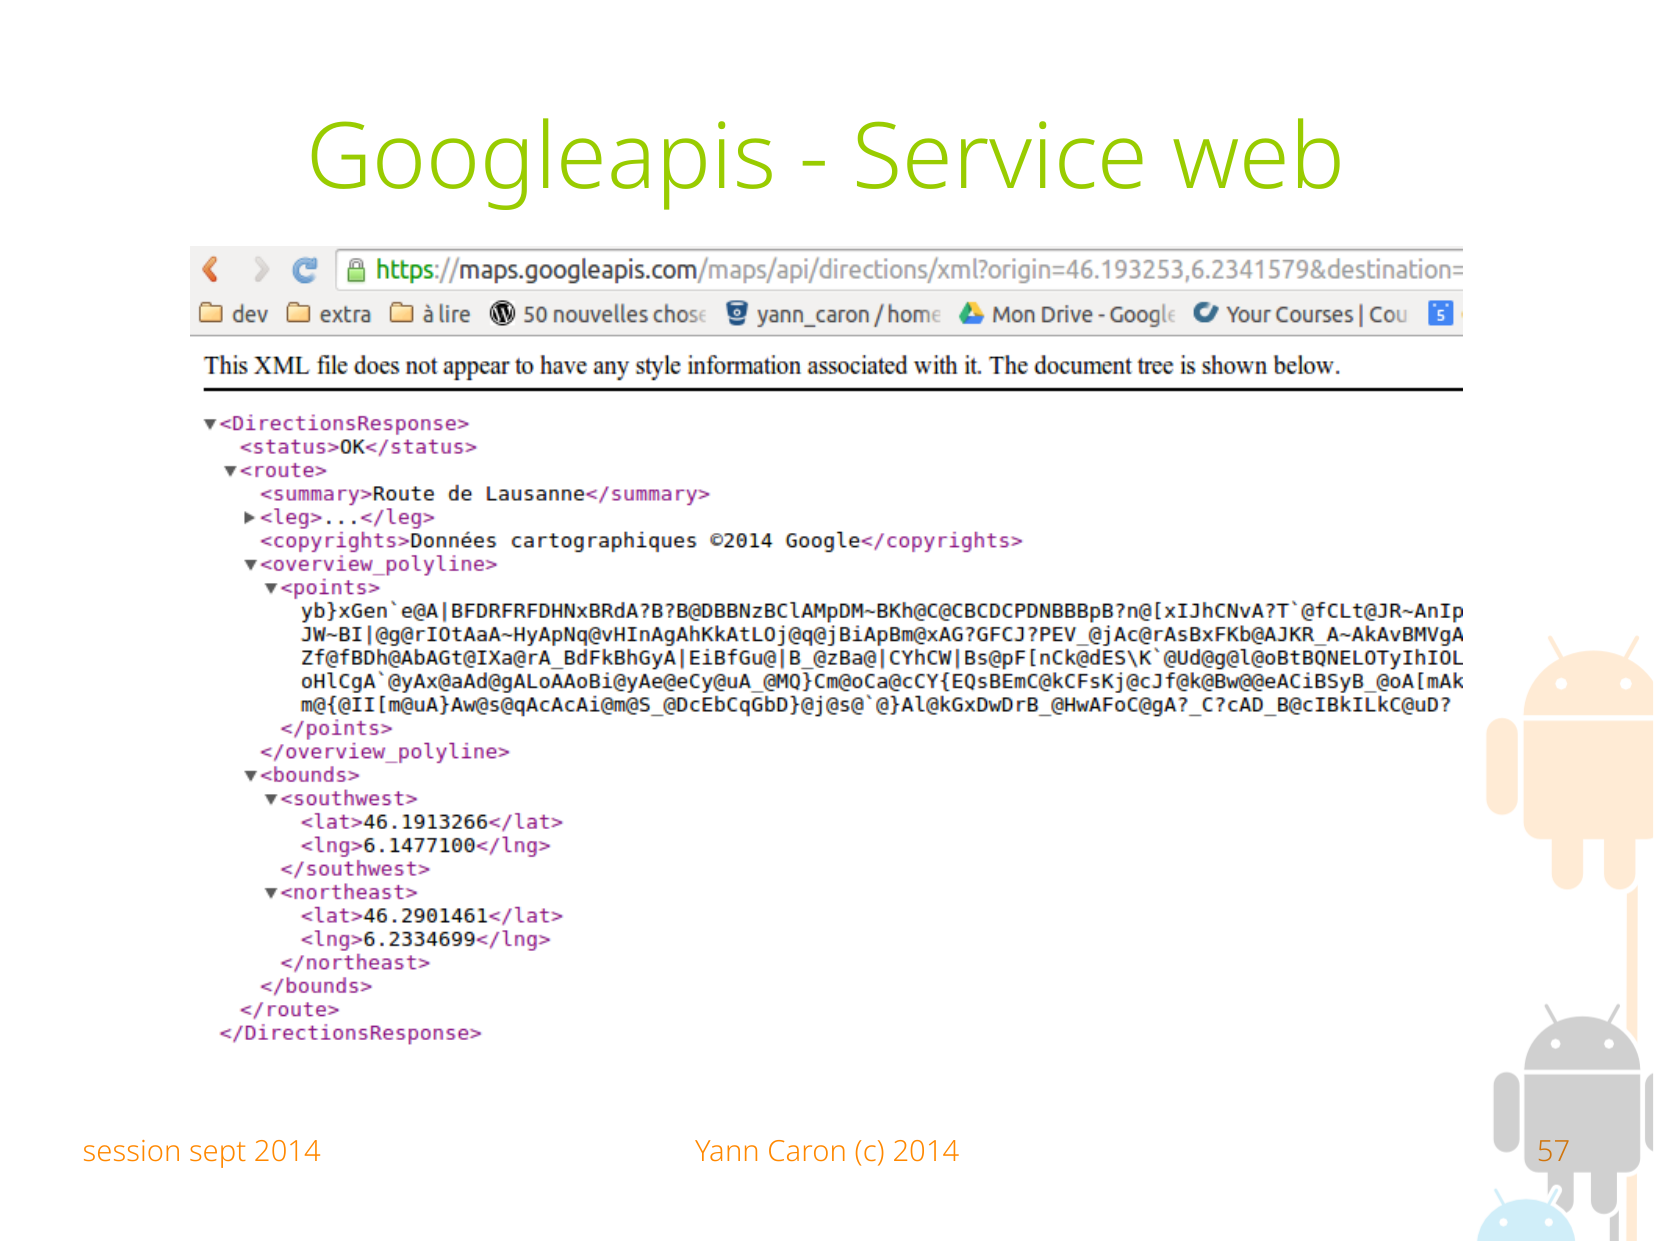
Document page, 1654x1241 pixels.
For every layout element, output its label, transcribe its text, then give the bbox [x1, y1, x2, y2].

title Googleapis - Service web [82, 49, 1571, 257]
picture [190, 246, 1654, 1241]
